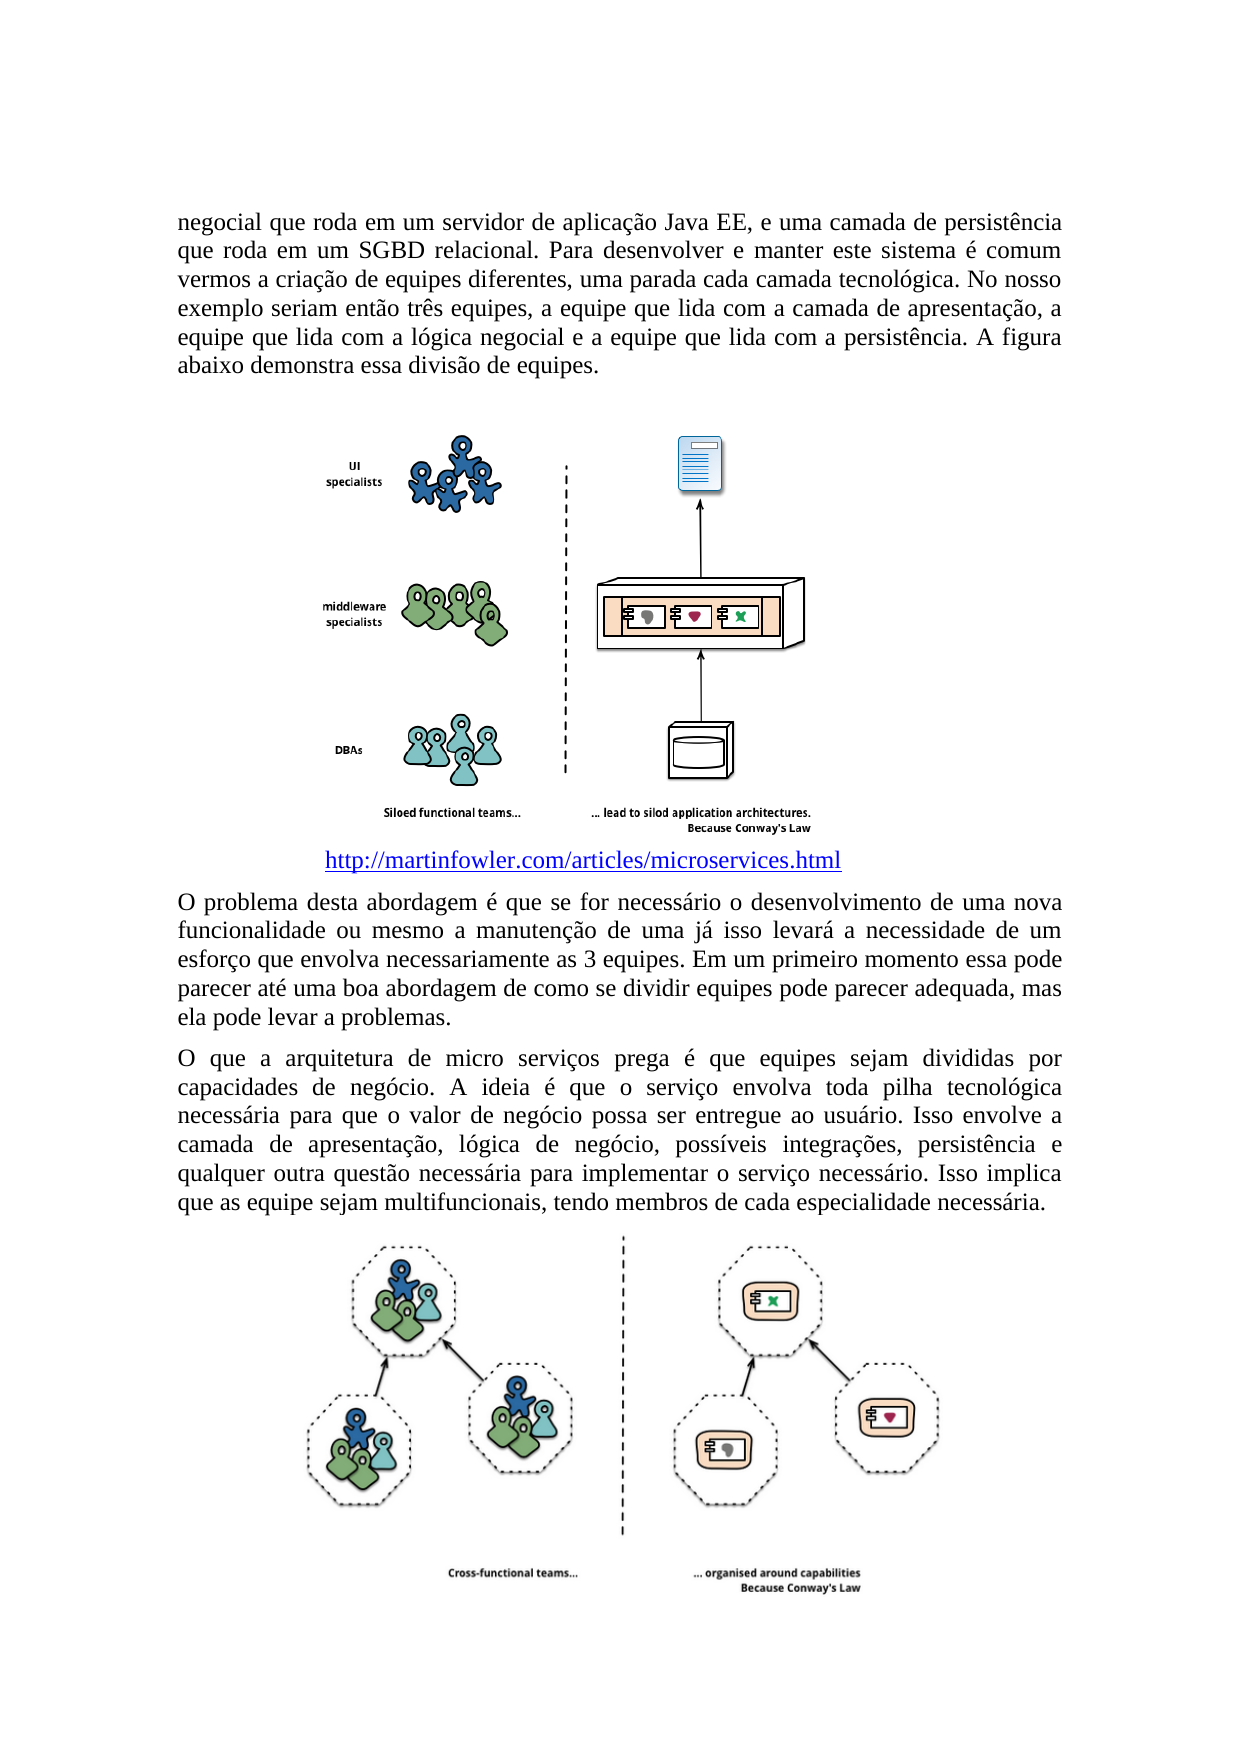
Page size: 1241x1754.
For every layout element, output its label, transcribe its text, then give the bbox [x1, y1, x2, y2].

text negocial que roda em um servidor de aplicação Java EE, e uma camada de persistência que roda em um SGBD relacional. Para desenvolver e manter este sistema é comum vermos a criação de equipes diferentes, uma parada cada camada tecnológica. No nosso exemplo seriam então três equipes, a equipe que lida com a camada de apresentação, a equipe que lida com a lógica negocial e a equipe que lida com a persistência. A figura abaixo demonstra essa divisão de equipes. [177, 207, 1063, 379]
text O problema desta abordagem é que se for necessário o desenvolvimento de uma nova funcionalidade ou mesmo a manutenção de uma já isso levará a necessidade de um esforço que envolva necessariamente as 3 equipes. Em um primeiro momento essa pode parecer até uma boa abordagem de como se dividir equipes pode parecer adequada, mas ela pode levar a problemas. [177, 887, 1063, 1031]
picture [285, 1215, 955, 1598]
text http://martinfowler.com/articles/microservices.html [103, 846, 1063, 874]
text O que a arquitetura de micro serviços prega é que equipes sejam divididas por capacidades de negócio. A ideia é que o serviço envolva toda pilha tecnológica necessária para que o valor de negócio possa ser entregue ao usuário. Isso envolve a camada de apresentação, lógica de negócio, possíveis integrações, persistência e qualquer outra questão necessária para implementar o serviço necessário. Isso implica que as equipe sejam multifuncionais, tendo membros de cada especialidade necessária. [177, 1043, 1063, 1216]
picture [314, 423, 815, 836]
